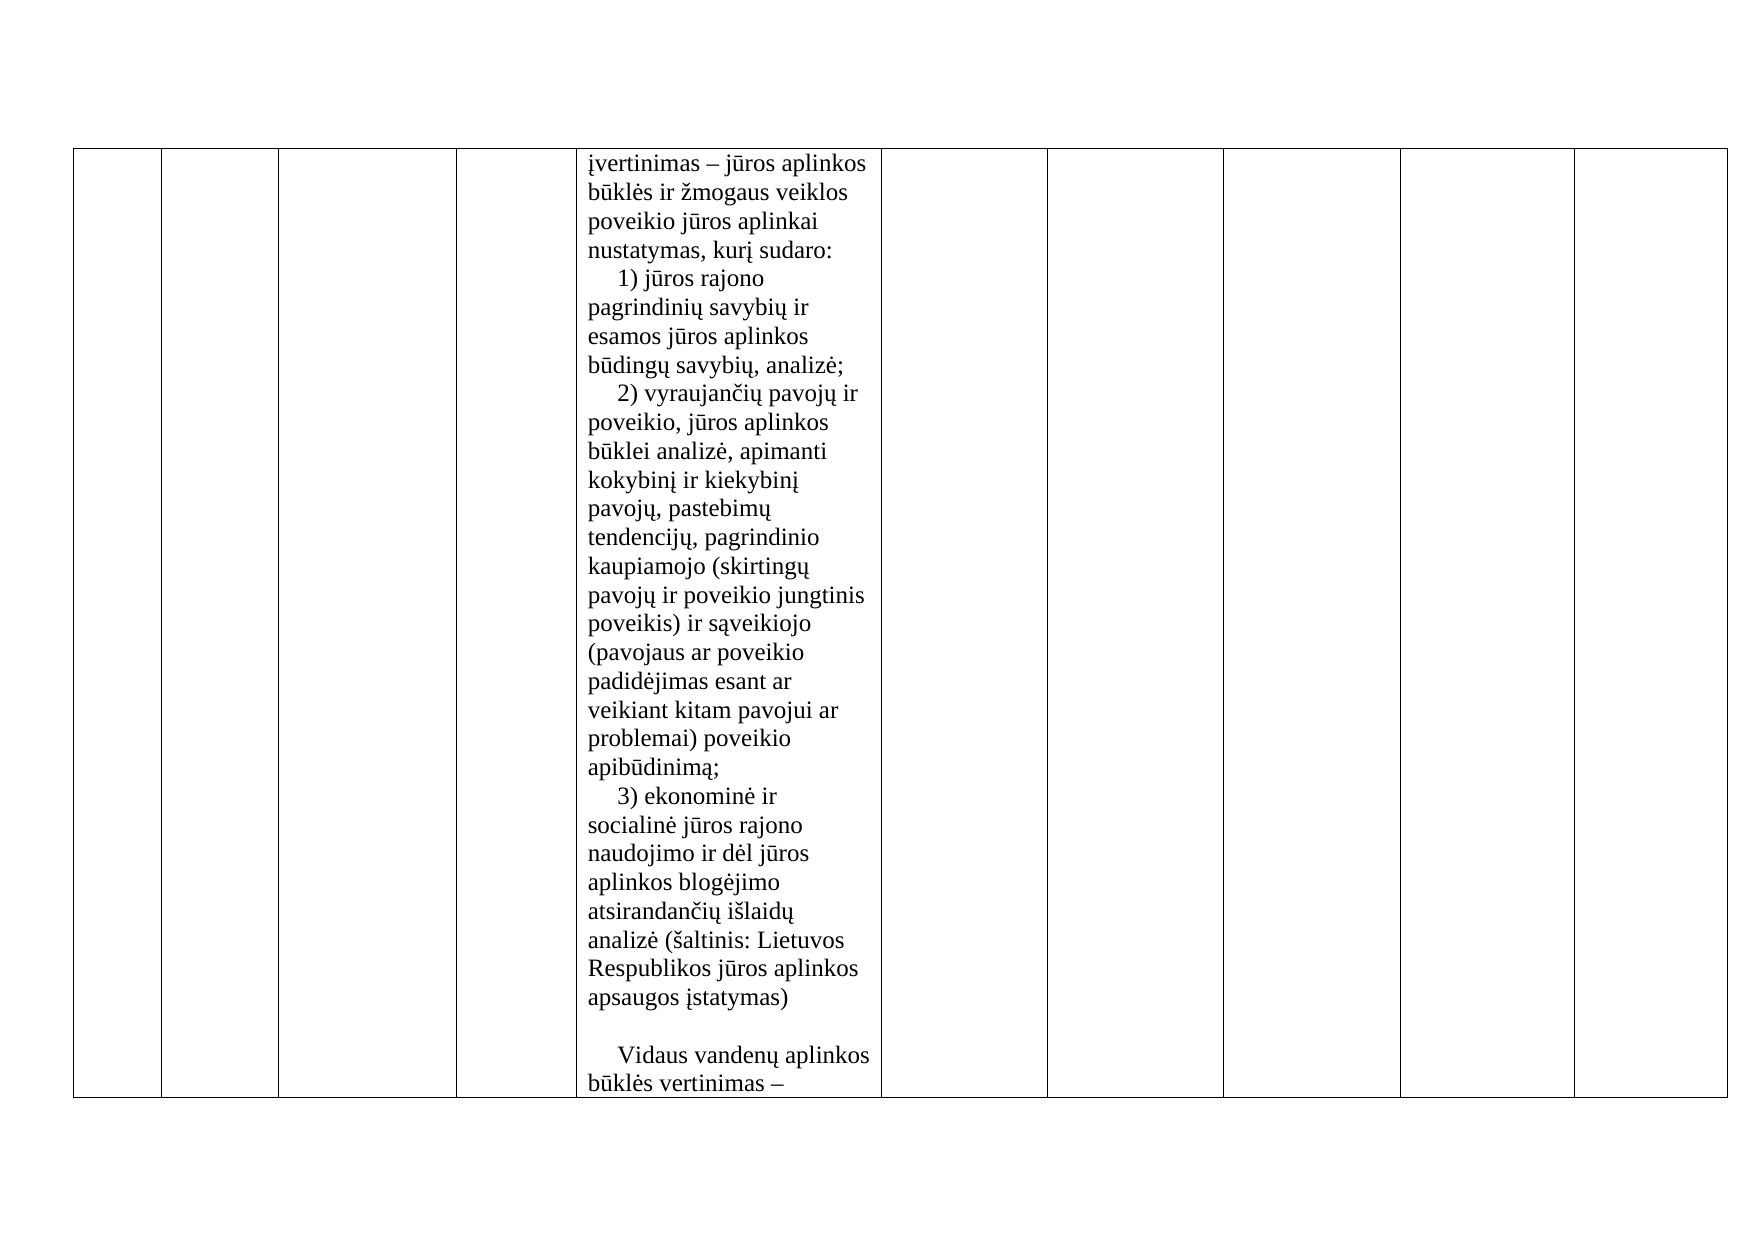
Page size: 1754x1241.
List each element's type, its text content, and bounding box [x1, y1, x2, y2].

table_cell [279, 149, 456, 1097]
table_cell [1224, 149, 1400, 1097]
table_cell [162, 149, 278, 1097]
table_cell [457, 149, 576, 1097]
table_cell [1048, 149, 1223, 1097]
table_cell [882, 149, 1047, 1097]
table_cell įvertinimas – jūros aplinkos būklės ir žmogaus veiklos poveikio jūros aplinkai nustatymas, kurį sudaro: 1) jūros rajono pagrindinių savybių ir esamos jūros aplinkos būdingų savybių, analizė; 2) vyraujančių pavojų ir poveikio, jūros aplinkos būklei analizė, apimanti kokybinį ir kiekybinį pavojų, pastebimų tendencijų, pagrindinio kaupiamojo (skirtingų pavojų ir poveikio jungtinis poveikis) ir sąveikiojo (pavojaus ar poveikio padidėjimas esant ar veikiant kitam pavojui ar problemai) poveikio apibūdinimą; 3) ekonominė ir socialinė jūros rajono naudojimo ir dėl jūros aplinkos blogėjimo atsirandančių išlaidų analizė (šaltinis: Lietuvos Respublikos jūros aplinkos apsaugos įstatymas) Vidaus vandenų aplinkos būklės vertinimas – [577, 149, 881, 1097]
table_cell [1575, 149, 1727, 1097]
table_cell [74, 149, 161, 1097]
table_cell [1401, 149, 1574, 1097]
